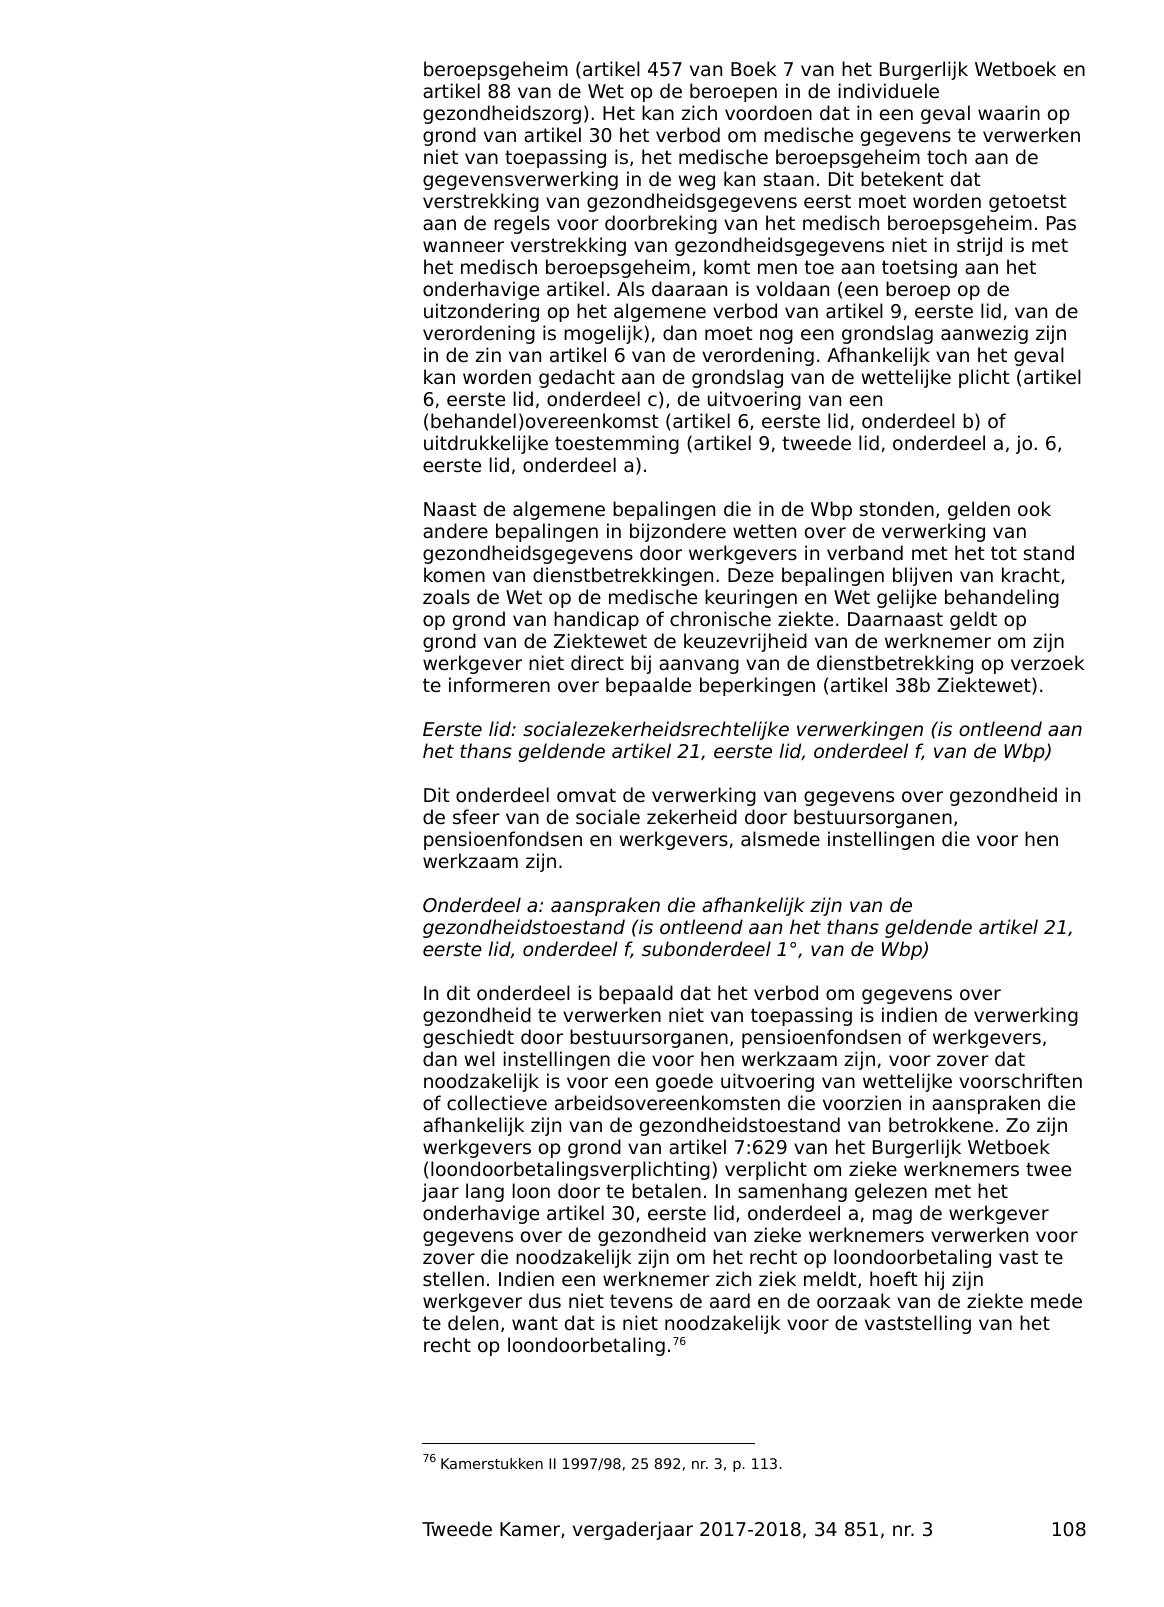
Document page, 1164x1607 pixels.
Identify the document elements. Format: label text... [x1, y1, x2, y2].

text Kamerstukken II 1997/98, 25 892, nr. 3, p. 113. [422, 1452, 1087, 1474]
subtitle Eerste lid: socialezekerheidsrechtelijke verwerkingen (is ontleend aan het thans geldende artikel 21, eerste lid, onderdeel f, van de Wbp) [422, 719, 1087, 763]
text beroepsgeheim (artikel 457 van Boek 7 van het Burgerlijk Wetboek en artikel 88 van de Wet op de beroepen in de individuele gezondheidszorg). Het kan zich voordoen dat in een geval waarin op grond van artikel 30 het verbod om medische gegevens te verwerken niet van toepassing is, het medische beroepsgeheim toch aan de gegevensverwerking in de weg kan staan. Dit betekent dat verstrekking van gezondheidsgegevens eerst moet worden getoetst aan de regels voor doorbreking van het medisch beroepsgeheim. Pas wanneer verstrekking van gezondheidsgegevens niet in strijd is met het medisch beroepsgeheim, komt men toe aan toetsing aan het onderhavige artikel. Als daaraan is voldaan (een beroep op de uitzondering op het algemene verbod van artikel 9, eerste lid, van de verordening is mogelijk), dan moet nog een grondslag aanwezig zijn in de zin van artikel 6 van de verordening. Afhankelijk van het geval kan worden gedacht aan de grondslag van de wettelijke plicht (artikel 6, eerste lid, onderdeel c), de uitvoering van een (behandel)overeenkomst (artikel 6, eerste lid, onderdeel b) of uitdrukkelijke toestemming (artikel 9, tweede lid, onderdeel a, jo. 6, eerste lid, onderdeel a). [422, 59, 1087, 477]
text Naast de algemene bepalingen die in de Wbp stonden, gelden ook andere bepalingen in bijzondere wetten over de verwerking van gezondheidsgegevens door werkgevers in verband met het tot stand komen van dienstbetrekkingen. Deze bepalingen blijven van kracht, zoals de Wet op de medische keuringen en Wet gelijke behandeling op grond van handicap of chronische ziekte. Daarnaast geldt op grond van de Ziektewet de keuzevrijheid van de werknemer om zijn werkgever niet direct bij aanvang van de dienstbetrekking op verzoek te informeren over bepaalde beperkingen (artikel 38b Ziektewet). [422, 499, 1087, 697]
text Dit onderdeel omvat de verwerking van gegevens over gezondheid in de sfeer van de sociale zekerheid door bestuursorganen, pensioenfondsen en werkgevers, alsmede instellingen die voor hen werkzaam zijn. [422, 785, 1087, 873]
text In dit onderdeel is bepaald dat het verbod om gegevens over gezondheid te verwerken niet van toepassing is indien de verwerking geschiedt door bestuursorganen, pensioenfondsen of werkgevers, dan wel instellingen die voor hen werkzaam zijn, voor zover dat noodzakelijk is voor een goede uitvoering van wettelijke voorschriften of collectieve arbeidsovereenkomsten die voorzien in aanspraken die afhankelijk zijn van de gezondheidstoestand van betrokkene. Zo zijn werkgevers op grond van artikel 7:629 van het Burgerlijk Wetboek (loondoorbetalingsverplichting) verplicht om zieke werknemers twee jaar lang loon door te betalen. In samenhang gelezen met het onderhavige artikel 30, eerste lid, onderdeel a, mag de werkgever gegevens over de gezondheid van zieke werknemers verwerken voor zover die noodzakelijk zijn om het recht op loondoorbetaling vast te stellen. Indien een werknemer zich ziek meldt, hoeft hij zijn werkgever dus niet tevens de aard en de oorzaak van de ziekte mede te delen, want dat is niet noodzakelijk voor de vaststelling van het recht op loondoorbetaling. [422, 983, 1087, 1357]
subtitle Onderdeel a: aanspraken die afhankelijk zijn van de gezondheidstoestand (is ontleend aan het thans geldende artikel 21, eerste lid, onderdeel f, subonderdeel 1°, van de Wbp) [422, 895, 1087, 961]
